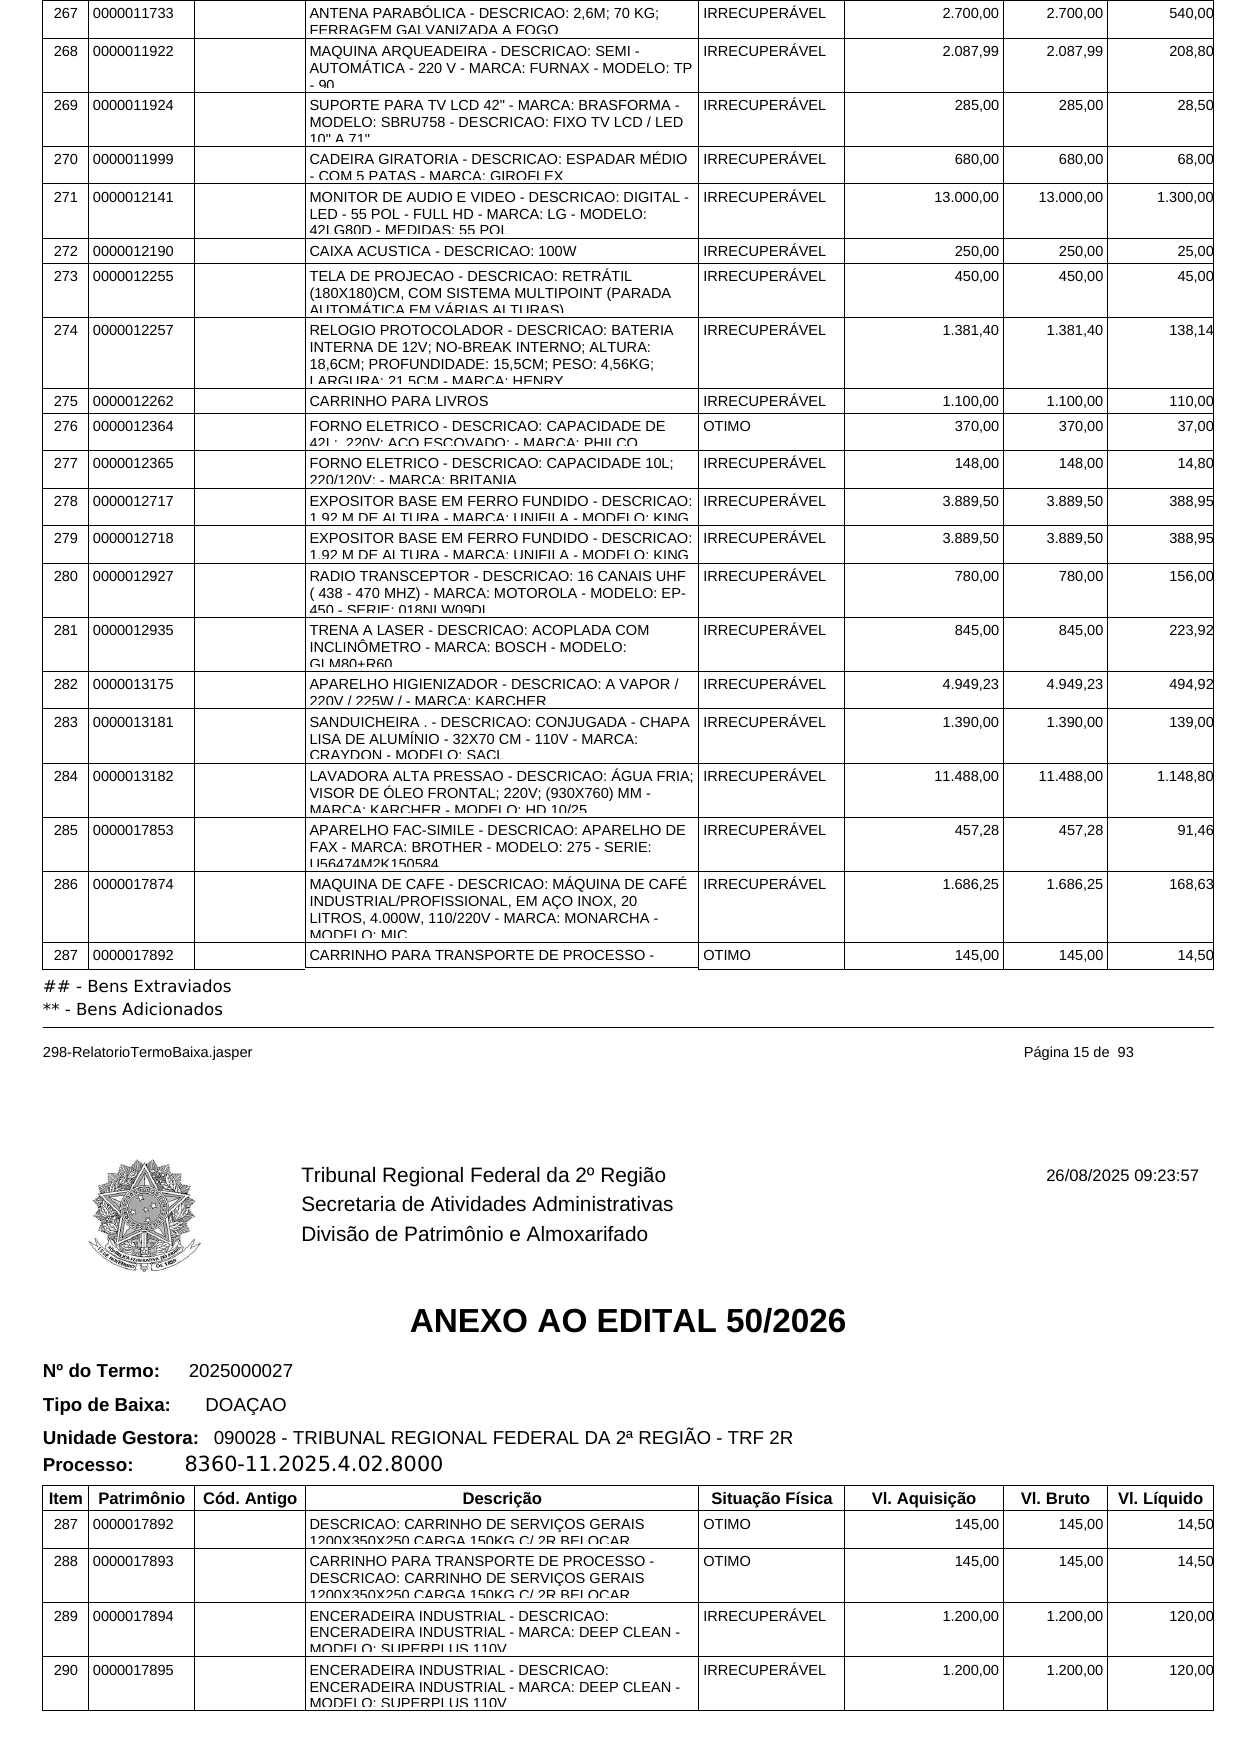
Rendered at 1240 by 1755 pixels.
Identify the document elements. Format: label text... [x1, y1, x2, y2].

table_cell [1003, 1477, 1107, 1485]
table_cell RADIO TRANSCEPTOR - DESCRICAO: 16 CANAIS UHF ( 438 - 470 MHZ) - MARCA: MOTOROLA - MODELO: EP-450 - SERIE: 018NLW09DL [306, 564, 698, 617]
table_cell [1003, 1063, 1107, 1156]
table_cell [939, 1156, 963, 1162]
table_cell [1214, 977, 1240, 998]
table_cell [897, 1275, 938, 1300]
table_cell [1214, 969, 1240, 977]
table_cell 2025000027 [189, 1358, 459, 1383]
table_cell [189, 1275, 195, 1300]
table_cell [939, 1188, 963, 1192]
table_cell [1, 183, 42, 237]
table_cell [459, 1156, 474, 1162]
table_cell [1199, 1063, 1209, 1156]
table_cell [1209, 1358, 1213, 1383]
table_cell [180, 1342, 184, 1358]
table_cell 1.200,00 [845, 1603, 1003, 1656]
table_cell [214, 1383, 286, 1392]
table_cell [1, 1477, 43, 1485]
table_cell 110,00 [1108, 389, 1213, 412]
table_cell [286, 1275, 301, 1300]
table_cell [89, 970, 180, 977]
table_cell Descrição [306, 1486, 698, 1510]
table_cell 145,00 [1004, 1549, 1107, 1602]
table_cell [699, 1417, 841, 1425]
table_cell 1.381,40 [1004, 318, 1107, 387]
table_cell IRRECUPERÁVEL [699, 389, 844, 412]
table_cell IRRECUPERÁVEL [699, 93, 844, 146]
table_cell [1, 1417, 43, 1425]
table_cell [699, 1063, 841, 1156]
table_cell 1.390,00 [1004, 709, 1107, 762]
table_cell 288 [43, 1549, 88, 1602]
table_cell [845, 1188, 897, 1192]
table_cell [459, 1275, 474, 1300]
table_cell [43, 970, 88, 977]
table_cell 0000012718 [89, 526, 194, 562]
table_cell [205, 1029, 213, 1042]
table_cell [474, 1358, 626, 1383]
table_cell [474, 1383, 626, 1392]
table_cell Unidade Gestora: [43, 1425, 213, 1450]
table_cell EXPOSITOR BASE EM FERRO FUNDIDO - DESCRICAO: 1,92 M DE ALTURA - MARCA: UNIFILA - MODELO: KING [306, 489, 698, 525]
table_cell 26/08/2025 09:23:57 [939, 1165, 1199, 1185]
table_cell [1214, 1452, 1240, 1477]
table_cell [1, 1188, 42, 1192]
table_cell [1199, 970, 1209, 977]
table_cell Vl. Líquido [1108, 1486, 1213, 1510]
table_cell [1, 1602, 42, 1656]
table_cell [195, 1029, 201, 1042]
table_cell [314, 1383, 459, 1392]
table_cell [693, 1042, 699, 1062]
table_cell [195, 147, 305, 183]
table_cell [1003, 977, 1107, 998]
table_cell [693, 969, 699, 977]
table_cell TRENA A LASER - DESCRICAO: ACOPLADA COM INCLINÔMETRO - MARCA: BOSCH - MODELO: GLM80+R60 [306, 618, 698, 671]
table_cell [459, 1021, 474, 1027]
table_cell [693, 1342, 699, 1358]
table_cell 2.087,99 [1004, 39, 1107, 92]
table_cell [1, 1000, 43, 1021]
table_cell [286, 1221, 301, 1246]
table_cell [1214, 1021, 1240, 1027]
table_cell [1114, 1188, 1199, 1192]
table_cell 1.300,00 [1108, 184, 1213, 237]
table_cell [474, 1188, 626, 1192]
table_cell [699, 1246, 841, 1250]
table_cell [1199, 1156, 1209, 1162]
table_cell [1, 1392, 43, 1417]
table_cell [214, 1063, 286, 1156]
table_cell [214, 1477, 286, 1485]
table_cell 37,00 [1108, 414, 1213, 450]
table_cell [939, 1217, 963, 1221]
table_cell [314, 1417, 459, 1425]
table_cell [474, 969, 626, 977]
table_cell [693, 977, 699, 998]
table_cell [195, 389, 305, 412]
table_cell [1114, 1063, 1199, 1156]
table_cell [1214, 1188, 1240, 1192]
table_cell [939, 1021, 963, 1027]
table_cell [1199, 1217, 1209, 1221]
table_cell [845, 1063, 897, 1156]
table_cell [286, 1192, 301, 1217]
table_cell 14,50 [1108, 1511, 1213, 1548]
table_cell [459, 1217, 474, 1221]
table_cell 28,50 [1108, 93, 1213, 146]
table_cell 0000017874 [89, 872, 194, 942]
table_cell [89, 1417, 180, 1425]
table_cell 148,00 [845, 451, 1003, 487]
table_cell [845, 1021, 897, 1027]
table_cell [845, 1217, 897, 1221]
table_cell [1214, 942, 1240, 967]
table_cell [1214, 146, 1240, 183]
table_cell 289 [43, 1603, 88, 1656]
table_cell [897, 970, 938, 977]
table_cell [1214, 317, 1240, 387]
table_cell [314, 1000, 459, 1021]
table_cell 287 [43, 1511, 88, 1548]
table_cell [180, 1275, 184, 1300]
table_cell [1, 817, 42, 871]
table_cell IRRECUPERÁVEL [699, 818, 844, 871]
table_cell 267 [43, 1, 88, 37]
table_cell [845, 1342, 897, 1358]
table_cell [89, 1063, 180, 1156]
table_cell [699, 1275, 841, 1300]
table_cell 0000012190 [89, 239, 194, 262]
table_cell [1214, 413, 1240, 450]
table_cell [43, 1383, 88, 1392]
table_cell 0000011733 [89, 1, 194, 37]
table_cell 93 [1114, 1042, 1213, 1062]
table_cell [626, 977, 693, 998]
table_cell IRRECUPERÁVEL [699, 318, 844, 387]
table_cell [189, 1342, 195, 1358]
table_cell 285,00 [1004, 93, 1107, 146]
table_cell [459, 1063, 474, 1156]
table_cell [189, 1029, 195, 1042]
table_cell 0000017853 [89, 818, 194, 871]
table_cell [1, 1510, 42, 1548]
table_cell 285 [43, 818, 88, 871]
table_cell [314, 1342, 459, 1358]
table_cell CARRINHO PARA LIVROS [306, 389, 698, 412]
table_cell ENCERADEIRA INDUSTRIAL - DESCRICAO: ENCERADEIRA INDUSTRIAL - MARCA: DEEP CLEAN - MODELO: SUPERPLUS 110V [306, 1657, 698, 1710]
table_cell [1, 1250, 42, 1275]
table_cell 2.087,99 [845, 39, 1003, 92]
table_cell [1003, 1000, 1107, 1021]
table_cell [459, 1417, 474, 1425]
table_cell [286, 1188, 301, 1192]
table_cell 145,00 [1004, 943, 1107, 969]
table_cell [1, 671, 42, 708]
table_cell 139,00 [1108, 709, 1213, 762]
table_cell APARELHO FAC-SIMILE - DESCRICAO: APARELHO DE FAX - MARCA: BROTHER - MODELO: 275 - SERIE: U56474M2K150584 [306, 818, 698, 871]
table_cell [474, 1275, 626, 1300]
table_cell [897, 1156, 938, 1162]
table_cell [845, 970, 897, 977]
table_cell CARRINHO PARA TRANSPORTE DE PROCESSO - [306, 943, 698, 967]
table_cell [939, 977, 963, 998]
table_cell [1214, 1342, 1240, 1358]
table_cell [1, 1063, 43, 1156]
table_cell [699, 1021, 841, 1027]
table_cell [1114, 1021, 1199, 1027]
table_cell [1209, 977, 1213, 998]
table_cell [693, 1477, 699, 1485]
table_cell [699, 1383, 841, 1392]
table_cell [1, 763, 42, 817]
table_cell [1214, 1300, 1240, 1342]
table_cell [195, 1, 305, 37]
table_cell [301, 1029, 305, 1042]
table_cell [1, 563, 42, 617]
table_cell [195, 1477, 201, 1485]
table_cell IRRECUPERÁVEL [699, 147, 844, 183]
table_cell [841, 1000, 845, 1021]
table_cell 120,00 [1108, 1657, 1213, 1710]
table_cell 14,50 [1108, 1549, 1213, 1602]
table_cell [474, 1029, 626, 1042]
table_cell 4.949,23 [1004, 672, 1107, 708]
table_cell [1114, 1246, 1199, 1250]
table_cell 3.889,50 [1004, 526, 1107, 562]
table_cell IRRECUPERÁVEL [699, 618, 844, 671]
table_cell [964, 1029, 1003, 1042]
table_cell 780,00 [845, 564, 1003, 617]
table_cell [1209, 1029, 1213, 1042]
table_cell [939, 1417, 963, 1425]
table_cell [205, 1477, 213, 1485]
table_cell ENCERADEIRA INDUSTRIAL - DESCRICAO: ENCERADEIRA INDUSTRIAL - MARCA: DEEP CLEAN - MODELO: SUPERPLUS 110V [306, 1603, 698, 1656]
table_cell Item [43, 1486, 88, 1510]
table_cell [1003, 1188, 1107, 1192]
table_cell [195, 318, 305, 387]
table_cell [1003, 970, 1107, 977]
table_cell [180, 1063, 184, 1156]
table_cell [1199, 1358, 1209, 1383]
table_cell [201, 1275, 205, 1300]
table_cell 0000012257 [89, 318, 194, 387]
table_cell 268 [43, 39, 88, 92]
table_cell 0000011924 [89, 93, 194, 146]
table_cell [897, 1246, 938, 1250]
table_cell [1, 1217, 42, 1221]
table_cell [897, 1477, 938, 1485]
table_cell [626, 1342, 693, 1358]
table_cell 1.200,00 [1004, 1657, 1107, 1710]
table_cell IRRECUPERÁVEL [699, 872, 844, 942]
table_cell [897, 1358, 938, 1383]
table_cell 0000012927 [89, 564, 194, 617]
table_cell [1, 263, 42, 317]
table_cell [964, 1342, 1003, 1358]
table_cell [1, 969, 43, 977]
table_cell [1214, 1192, 1240, 1217]
table_cell LAVADORA ALTA PRESSAO - DESCRICAO: ÁGUA FRIA; VISOR DE ÓLEO FRONTAL; 220V; (930X760) MM - MARCA: KARCHER - MODELO: HD 10/25 [306, 764, 698, 817]
table_cell ## - Bens Extraviados [43, 977, 313, 998]
table_cell IRRECUPERÁVEL [699, 564, 844, 617]
table_cell [205, 970, 213, 977]
table_cell [314, 1021, 459, 1027]
table_cell [301, 1275, 305, 1300]
table_cell [195, 451, 305, 487]
table_cell [305, 1383, 313, 1392]
table_cell [214, 970, 286, 977]
table_cell [1, 1165, 42, 1185]
table_cell [964, 1417, 1003, 1425]
table_cell [1214, 0, 1240, 37]
table_cell 279 [43, 526, 88, 562]
table_cell [626, 1275, 693, 1300]
table_cell 540,00 [1108, 1, 1213, 37]
table_cell [1107, 1342, 1113, 1358]
table_cell [1, 92, 42, 146]
table_cell [1214, 92, 1240, 146]
table_cell [1114, 1156, 1199, 1162]
table_cell [626, 1358, 897, 1383]
table_cell [305, 1477, 313, 1485]
table_cell 0000012365 [89, 451, 194, 487]
table_cell 0000017892 [89, 943, 194, 969]
table_cell 1.381,40 [845, 318, 1003, 387]
table_cell [1, 1221, 42, 1246]
table_cell [314, 1275, 459, 1300]
table_cell 1.686,25 [845, 872, 1003, 942]
table_cell 298-RelatorioTermoBaixa.jasper [43, 1042, 693, 1062]
table_cell [89, 1342, 180, 1358]
table_cell [301, 1063, 305, 1156]
table_cell IRRECUPERÁVEL [699, 1603, 844, 1656]
table_cell [201, 1392, 205, 1417]
table_cell 120,00 [1108, 1603, 1213, 1656]
table_cell [1, 450, 42, 487]
table_cell [195, 709, 305, 762]
table_cell [897, 1021, 938, 1027]
table_cell [1209, 1165, 1213, 1185]
table_cell [286, 1165, 301, 1185]
table_cell [897, 1165, 938, 1185]
table_cell 4.949,23 [845, 672, 1003, 708]
table_cell [43, 1063, 88, 1156]
table_cell [195, 264, 305, 317]
table_cell [314, 1246, 459, 1250]
table_cell [1199, 1165, 1209, 1185]
table_cell [1209, 1063, 1213, 1156]
table_cell [841, 1342, 845, 1358]
table_cell 3.889,50 [845, 489, 1003, 525]
table_cell [305, 1029, 313, 1042]
table_cell [43, 1477, 88, 1485]
table_cell [1114, 1342, 1199, 1358]
table_cell [964, 1156, 1003, 1162]
table_cell [474, 1477, 626, 1485]
table_cell CARRINHO PARA TRANSPORTE DE PROCESSO - DESCRICAO: CARRINHO DE SERVIÇOS GERAIS 1200X350X250 CARGA 150KG C/ 2R BELOCAR [306, 1549, 698, 1602]
table_cell [964, 977, 1003, 998]
table_cell [89, 1021, 180, 1027]
table_cell [1214, 1358, 1240, 1383]
table_cell IRRECUPERÁVEL [699, 1657, 844, 1710]
table_cell [286, 1029, 301, 1042]
table_cell [89, 1275, 180, 1300]
table_cell MAQUINA ARQUEADEIRA - DESCRICAO: SEMI - AUTOMÁTICA - 220 V - MARCA: FURNAX - MODELO: TP - 90 [306, 39, 698, 92]
table_cell [845, 1246, 897, 1250]
table_cell [214, 1417, 286, 1425]
table_cell [897, 1063, 938, 1156]
table_cell Processo: [43, 1452, 180, 1477]
table_cell 270 [43, 147, 88, 183]
table_cell [939, 1358, 963, 1383]
table_cell [1209, 1425, 1213, 1450]
table_cell [459, 1000, 474, 1021]
table_cell [195, 1417, 201, 1425]
table_cell [845, 977, 897, 998]
table_cell [1, 238, 42, 262]
table_cell DOAÇAO [205, 1392, 1213, 1417]
table_cell IRRECUPERÁVEL [699, 489, 844, 525]
table_cell 1.148,80 [1108, 764, 1213, 817]
table_cell 145,00 [845, 1511, 1003, 1548]
table_cell 290 [43, 1657, 88, 1710]
table_cell [205, 1383, 213, 1392]
table_cell [314, 1029, 459, 1042]
table_cell [626, 1188, 693, 1192]
table_cell 275 [43, 389, 88, 412]
table_cell 0000012255 [89, 264, 194, 317]
table_cell [189, 1417, 195, 1425]
table_cell [1003, 1156, 1107, 1162]
table_cell [1107, 1275, 1113, 1300]
table_cell [1, 388, 42, 412]
table_cell [89, 1477, 180, 1485]
table_cell 845,00 [845, 618, 1003, 671]
table_cell [1209, 1275, 1213, 1300]
table_cell [474, 1246, 626, 1250]
table_cell [43, 1275, 88, 1300]
table_cell [1209, 1000, 1213, 1021]
table_cell [1199, 1417, 1209, 1425]
table_cell [1, 617, 42, 671]
table_cell [1214, 1656, 1240, 1710]
table_cell [1214, 1246, 1240, 1250]
table_cell 090028 - TRIBUNAL REGIONAL FEDERAL DA 2ª REGIÃO - TRF 2R [214, 1425, 1209, 1450]
table_cell [1214, 183, 1240, 237]
table_cell 0000012935 [89, 618, 194, 671]
table_cell [195, 1063, 201, 1156]
table_cell [195, 526, 305, 562]
table_cell 91,46 [1108, 818, 1213, 871]
table_cell Vl. Aquisição [845, 1486, 1003, 1510]
table_cell 14,80 [1108, 451, 1213, 487]
table_cell [1199, 1477, 1209, 1485]
table_cell IRRECUPERÁVEL [699, 672, 844, 708]
table_cell [897, 1383, 938, 1392]
table_cell [1214, 617, 1240, 671]
table_cell Divisão de Patrimônio e Almoxarifado [301, 1221, 1213, 1246]
table_cell [305, 1156, 313, 1162]
table_cell [964, 1246, 1003, 1250]
table_cell [699, 970, 841, 977]
table_cell 680,00 [845, 147, 1003, 183]
table_cell [1, 1029, 43, 1042]
table_cell Página 15 de [964, 1042, 1113, 1062]
table_cell 680,00 [1004, 147, 1107, 183]
table_cell [1114, 1477, 1199, 1485]
table_cell [180, 1029, 184, 1042]
table_cell [474, 1342, 626, 1358]
table_cell 284 [43, 764, 88, 817]
table_cell 370,00 [845, 414, 1003, 450]
table_cell 14,50 [1108, 943, 1213, 969]
table_cell [699, 1000, 841, 1021]
table_cell 0000017892 [89, 1511, 194, 1548]
table_cell [939, 1383, 963, 1392]
table_cell [205, 1275, 213, 1300]
table_cell [626, 1063, 693, 1156]
table_cell [286, 1246, 301, 1250]
table_cell [474, 1063, 626, 1156]
table_cell [897, 1417, 938, 1425]
table_cell [841, 1029, 845, 1042]
table_cell 145,00 [845, 1549, 1003, 1602]
table_cell [305, 1063, 313, 1156]
table_cell 138,14 [1108, 318, 1213, 387]
table_cell Tipo de Baixa: [43, 1392, 201, 1417]
table_cell IRRECUPERÁVEL [699, 264, 844, 317]
table_cell 273 [43, 264, 88, 317]
table_cell [1003, 1275, 1107, 1300]
table_cell [626, 1217, 693, 1221]
table_cell [195, 943, 305, 969]
table_cell [43, 1417, 88, 1425]
table_cell [1199, 1246, 1209, 1250]
table_cell [43, 1342, 88, 1358]
table_cell 845,00 [1004, 618, 1107, 671]
table_cell SANDUICHEIRA . - DESCRICAO: CONJUGADA - CHAPA LISA DE ALUMÍNIO - 32X70 CM - 110V - MARCA: CRAYDON - MODELO: SACL [306, 709, 698, 762]
table_cell [1214, 488, 1240, 525]
table_cell [1199, 1275, 1209, 1300]
table_cell [184, 1342, 188, 1358]
table_cell [474, 977, 626, 998]
table_cell [845, 1417, 897, 1425]
table_cell [897, 1000, 938, 1021]
table_cell [195, 618, 305, 671]
table_cell [195, 414, 305, 450]
table_cell [1, 708, 42, 762]
table_cell [1214, 1165, 1240, 1185]
table_cell [1, 1342, 43, 1358]
table_cell [1, 146, 42, 183]
table_cell OTIMO [699, 414, 844, 450]
table_cell [214, 1275, 286, 1300]
table_cell OTIMO [699, 1511, 844, 1548]
table_cell [1, 1452, 43, 1477]
table_cell [214, 1021, 286, 1027]
table_cell [245, 1156, 286, 1275]
table_cell 145,00 [1004, 1511, 1107, 1548]
table_cell [1, 1275, 43, 1300]
table_cell 1.686,25 [1004, 872, 1107, 942]
table_cell [939, 970, 963, 977]
table_cell [214, 1029, 286, 1042]
table_cell [89, 1383, 180, 1392]
table_cell [1, 942, 42, 967]
table_cell [474, 1217, 626, 1221]
table_cell IRRECUPERÁVEL [699, 1, 844, 37]
table_cell 0000017894 [89, 1603, 194, 1656]
table_cell [1214, 1250, 1240, 1275]
table_cell IRRECUPERÁVEL [699, 39, 844, 92]
table_cell [1214, 1042, 1240, 1062]
table_cell [1214, 1221, 1240, 1246]
table_cell 0000017893 [89, 1549, 194, 1602]
table_cell SUPORTE PARA TV LCD 42" - MARCA: BRASFORMA - MODELO: SBRU758 - DESCRICAO: FIXO TV LCD / LED 10" A 71" [306, 93, 698, 146]
table_cell CADEIRA GIRATORIA - DESCRICAO: ESPADAR MÉDIO - COM 5 PATAS - MARCA: GIROFLEX [306, 147, 698, 183]
table_cell [314, 977, 459, 998]
table_cell 168,63 [1108, 872, 1213, 942]
table_cell [286, 1342, 301, 1358]
table_cell [459, 1246, 474, 1250]
table_cell [1214, 1217, 1240, 1221]
table_cell OTIMO [699, 1549, 844, 1602]
table_cell [1003, 1029, 1107, 1042]
table_cell 283 [43, 709, 88, 762]
table_cell [189, 970, 195, 977]
table_cell [195, 184, 305, 237]
table_cell [189, 1383, 195, 1392]
table_cell [305, 1021, 313, 1027]
table_cell [1107, 1477, 1113, 1485]
table_cell [286, 1021, 301, 1027]
table_cell 3.889,50 [1004, 489, 1107, 525]
table_cell [626, 1029, 693, 1042]
table_cell [195, 1383, 201, 1392]
table_cell [1, 488, 42, 525]
table_cell [1, 0, 42, 37]
table_cell [841, 1165, 845, 1185]
table_cell [845, 1383, 897, 1392]
table_cell [897, 1029, 938, 1042]
table_cell [1214, 1063, 1240, 1156]
table_cell [1107, 1063, 1113, 1156]
table_cell [1003, 1246, 1107, 1250]
table_cell Vl. Bruto [1004, 1486, 1107, 1510]
table_cell [1114, 977, 1199, 998]
table_cell [1107, 1358, 1113, 1383]
table_cell 1.390,00 [845, 709, 1003, 762]
table_cell [305, 1417, 313, 1425]
table_cell 272 [43, 239, 88, 262]
table_cell [314, 1217, 459, 1221]
table_cell 1.100,00 [1004, 389, 1107, 412]
table_cell 0000017895 [89, 1657, 194, 1710]
table_cell [1214, 1417, 1240, 1425]
table_cell [1214, 1602, 1240, 1656]
table_cell [1199, 1000, 1209, 1021]
table_cell [1107, 1000, 1113, 1021]
table_cell [897, 1042, 938, 1062]
table_cell [1, 1192, 42, 1217]
table_cell [1214, 1029, 1240, 1042]
table_cell [195, 818, 305, 871]
table_cell [195, 1511, 305, 1548]
table_cell 145,00 [845, 943, 1003, 969]
table_cell 0000011999 [89, 147, 194, 183]
table_cell [1003, 1383, 1107, 1392]
table_cell EXPOSITOR BASE EM FERRO FUNDIDO - DESCRICAO: 1,92 M DE ALTURA - MARCA: UNIFILA - MODELO: KING [306, 526, 698, 562]
table_cell [845, 1165, 897, 1185]
table_cell IRRECUPERÁVEL [699, 451, 844, 487]
table_cell 8360-11.2025.4.02.8000 [184, 1452, 1213, 1477]
table_cell [1214, 1275, 1240, 1300]
table_cell 450,00 [1004, 264, 1107, 317]
table_cell 287 [43, 943, 88, 969]
table_cell [89, 1029, 180, 1042]
table_cell 370,00 [1004, 414, 1107, 450]
table_cell [693, 1417, 699, 1425]
table_cell [1003, 1021, 1107, 1027]
table_cell 457,28 [845, 818, 1003, 871]
table_cell [189, 1063, 195, 1156]
table_cell [699, 977, 841, 998]
table_cell [1114, 1000, 1199, 1021]
table_cell [459, 1477, 474, 1485]
table_cell [1214, 525, 1240, 562]
table_cell [626, 1477, 693, 1485]
table_cell [1214, 1156, 1240, 1162]
table_cell [1214, 238, 1240, 262]
table_cell [1, 1246, 42, 1250]
table_cell [201, 1342, 205, 1358]
table_cell [1214, 1425, 1240, 1450]
table_cell [195, 872, 305, 942]
table_cell IRRECUPERÁVEL [699, 709, 844, 762]
table_cell [459, 969, 474, 977]
table_cell [1214, 563, 1240, 617]
table_cell [1199, 1342, 1209, 1358]
table_cell 0000012141 [89, 184, 194, 237]
table_cell [1107, 970, 1113, 977]
table_cell 250,00 [1004, 239, 1107, 262]
table_cell 2.700,00 [845, 1, 1003, 37]
table_cell [699, 1217, 841, 1221]
table_cell [195, 39, 305, 92]
table_cell [964, 1383, 1003, 1392]
table_cell [1107, 1417, 1113, 1425]
table_cell 285,00 [845, 93, 1003, 146]
table_cell [195, 970, 201, 977]
table_cell [897, 1342, 938, 1358]
table_cell [189, 1477, 195, 1485]
table_cell [964, 1021, 1003, 1027]
table_cell 269 [43, 93, 88, 146]
table_cell [286, 1250, 301, 1275]
table_cell [195, 1275, 201, 1300]
table_cell 450,00 [845, 264, 1003, 317]
table_cell ANEXO AO EDITAL 50/2026 [43, 1300, 1213, 1342]
table_cell [699, 1156, 841, 1162]
table_cell 223,92 [1108, 618, 1213, 671]
table_cell [314, 1156, 459, 1162]
table_cell [1107, 1029, 1113, 1042]
table_cell Cód. Antigo [195, 1486, 305, 1510]
table_cell [1003, 1358, 1107, 1383]
table_cell [195, 1342, 201, 1358]
table_cell FORNO ELETRICO - DESCRICAO: CAPACIDADE DE 42L; 220V; AÇO ESCOVADO; - MARCA: PHILCO [306, 414, 698, 450]
table_cell [845, 1275, 897, 1300]
table_cell IRRECUPERÁVEL [699, 239, 844, 262]
table_cell [939, 1342, 963, 1358]
table_cell [1, 1485, 42, 1510]
table_cell [964, 1000, 1003, 1021]
table_cell [897, 1188, 938, 1192]
table_cell 276 [43, 414, 88, 450]
table_cell [1114, 1383, 1199, 1392]
table_cell [1, 317, 42, 387]
table_cell TELA DE PROJECAO - DESCRICAO: RETRÁTIL (180X180)CM, COM SISTEMA MULTIPOINT (PARADA AUTOMÁTICA EM VÁRIAS ALTURAS) [306, 264, 698, 317]
table_cell [1, 525, 42, 562]
table_cell [1107, 1383, 1113, 1392]
table_cell [286, 1417, 301, 1425]
table_cell IRRECUPERÁVEL [699, 184, 844, 237]
table_cell [964, 1188, 1003, 1192]
table_cell [1114, 1358, 1199, 1383]
table_cell [314, 1477, 459, 1485]
table_cell 0000013182 [89, 764, 194, 817]
table_cell [1, 1656, 42, 1710]
table_cell [1003, 1342, 1107, 1358]
table_cell 280 [43, 564, 88, 617]
table_cell 0000013175 [89, 672, 194, 708]
table_cell [286, 1217, 301, 1221]
table_cell 388,95 [1108, 526, 1213, 562]
table_cell RELOGIO PROTOCOLADOR - DESCRICAO: BATERIA INTERNA DE 12V; NO-BREAK INTERNO; ALTURA: 18,6CM; PROFUNDIDADE: 15,5CM; PESO: 4,56KG; LARGURA: 21,5CM - MARCA: HENRY [306, 318, 698, 387]
table_cell 45,00 [1108, 264, 1213, 317]
table_cell [626, 1417, 693, 1425]
table_cell [1107, 977, 1113, 998]
table_cell DESCRICAO: CARRINHO DE SERVIÇOS GERAIS 1200X350X250 CARGA 150KG C/ 2R BELOCAR [306, 1511, 698, 1548]
table_cell [699, 1029, 841, 1042]
table_cell Nº do Termo: [43, 1358, 188, 1383]
table_cell 0000012717 [89, 489, 194, 525]
table_cell [939, 1246, 963, 1250]
table_cell [1, 1548, 42, 1602]
table_cell IRRECUPERÁVEL [699, 526, 844, 562]
table_cell [205, 1342, 213, 1358]
table_cell [1214, 1392, 1240, 1417]
table_cell [184, 1275, 188, 1300]
table_cell [1, 871, 42, 942]
table_cell 494,92 [1108, 672, 1213, 708]
table_cell [693, 1275, 699, 1300]
table_cell [699, 1042, 841, 1062]
table_cell [201, 1063, 205, 1156]
table_cell [1, 1383, 43, 1392]
table_cell 281 [43, 618, 88, 671]
table_cell [1199, 1383, 1209, 1392]
table_cell 11.488,00 [1004, 764, 1107, 817]
table_cell [1114, 1417, 1199, 1425]
table_cell 277 [43, 451, 88, 487]
table_cell [195, 239, 305, 262]
table_cell [626, 1246, 693, 1250]
table_cell [459, 1029, 474, 1042]
table_cell [1214, 671, 1240, 708]
table_cell [43, 1021, 88, 1027]
table_cell [474, 1000, 626, 1021]
table_cell Patrimônio [89, 1486, 194, 1510]
table_cell [314, 969, 459, 977]
table_cell [845, 1156, 897, 1162]
table_cell 0000012364 [89, 414, 194, 450]
table_cell MAQUINA DE CAFE - DESCRICAO: MÁQUINA DE CAFÉ INDUSTRIAL/PROFISSIONAL, EM AÇO INOX, 20 LITROS, 4.000W, 110/220V - MARCA: MONARCHA - MODELO: MIC [306, 872, 698, 942]
table_cell 13.000,00 [1004, 184, 1107, 237]
table_cell 0000011922 [89, 39, 194, 92]
table_cell [305, 969, 313, 977]
table_cell [195, 1603, 305, 1656]
table_cell 11.488,00 [845, 764, 1003, 817]
table_cell [1214, 263, 1240, 317]
table_cell [1, 1042, 43, 1062]
table_cell 457,28 [1004, 818, 1107, 871]
table_cell [1114, 1029, 1199, 1042]
table_cell [1199, 1188, 1209, 1192]
table_cell [964, 1358, 1003, 1383]
table_cell [286, 1383, 301, 1392]
table_cell 780,00 [1004, 564, 1107, 617]
table_cell [693, 1063, 699, 1156]
table_cell [195, 672, 305, 708]
table_cell OTIMO [699, 943, 844, 969]
table_cell [1214, 871, 1240, 942]
table_cell [693, 1000, 699, 1021]
table_cell [841, 1063, 845, 1156]
table_cell APARELHO HIGIENIZADOR - DESCRICAO: A VAPOR / 220V / 225W / - MARCA: KARCHER [306, 672, 698, 708]
table_cell Tribunal Regional Federal da 2º Região [301, 1163, 841, 1187]
table_cell [1, 38, 42, 92]
table_cell [939, 1275, 963, 1300]
table_cell [195, 564, 305, 617]
table_cell [626, 969, 693, 977]
table_cell [474, 1021, 626, 1027]
table_cell [845, 1029, 897, 1042]
table_cell 13.000,00 [845, 184, 1003, 237]
table_cell [626, 1383, 693, 1392]
table_cell [1214, 1477, 1240, 1485]
table_cell 3.889,50 [845, 526, 1003, 562]
table_cell 0000013181 [89, 709, 194, 762]
table_cell [314, 1188, 459, 1192]
table_cell [939, 1000, 963, 1021]
table_cell 2.700,00 [1004, 1, 1107, 37]
table_cell [939, 1063, 963, 1156]
table_cell [301, 1250, 1213, 1275]
table_cell [1214, 450, 1240, 487]
table_cell [305, 1275, 313, 1300]
table_cell [1214, 763, 1240, 817]
table_cell [626, 1000, 693, 1021]
table_cell [939, 1042, 963, 1062]
table_cell [897, 1217, 938, 1221]
table_cell [841, 977, 845, 998]
table_cell [699, 1188, 841, 1192]
table_cell [286, 1063, 301, 1156]
table_cell [1214, 388, 1240, 412]
table_cell 0000012262 [89, 389, 194, 412]
table_cell [1199, 977, 1209, 998]
table_cell [474, 1156, 626, 1162]
table_cell [474, 1417, 626, 1425]
table_cell [626, 1021, 693, 1027]
table_cell [693, 1029, 699, 1042]
table_cell [201, 1029, 205, 1042]
table_cell [1214, 1000, 1240, 1021]
table_cell [845, 1000, 897, 1021]
table_cell 274 [43, 318, 88, 387]
table_cell [964, 1063, 1003, 1156]
table_cell [459, 1358, 474, 1383]
table_cell 1.200,00 [1004, 1603, 1107, 1656]
table_cell [1, 977, 43, 998]
table_cell [626, 1156, 693, 1162]
table_cell [964, 1275, 1003, 1300]
table_cell 271 [43, 184, 88, 237]
table_cell [1114, 1217, 1199, 1221]
table_cell [964, 1217, 1003, 1221]
table_cell IRRECUPERÁVEL [699, 764, 844, 817]
table_cell [459, 1342, 474, 1358]
table_cell [845, 1477, 897, 1485]
table_cell [314, 1063, 459, 1156]
table_cell MONITOR DE AUDIO E VIDEO - DESCRICAO: DIGITAL - LED - 55 POL - FULL HD - MARCA: LG - MODELO: 42LG80D - MEDIDAS: 55 POL [306, 184, 698, 237]
table_cell [180, 1452, 184, 1477]
table_cell 148,00 [1004, 451, 1107, 487]
table_cell [1214, 1383, 1240, 1392]
table_cell [841, 1275, 845, 1300]
table_cell [1199, 1021, 1209, 1027]
table_cell [184, 1063, 188, 1156]
table_cell [286, 1477, 301, 1485]
table_cell [195, 1549, 305, 1602]
table_cell 1.200,00 [845, 1657, 1003, 1710]
table_cell ** - Bens Adicionados [43, 1000, 313, 1021]
table_cell [205, 1417, 213, 1425]
table_cell [1214, 1548, 1240, 1602]
table_cell [1, 1358, 43, 1383]
table_cell [841, 1042, 845, 1062]
table_cell [286, 970, 301, 977]
table_cell [1214, 817, 1240, 871]
table_cell [1114, 1275, 1199, 1300]
table_cell [964, 970, 1003, 977]
table_cell Secretaria de Atividades Administrativas [301, 1192, 1213, 1217]
table_cell [1, 1156, 42, 1162]
table_cell [205, 1021, 213, 1027]
table_cell 208,80 [1108, 39, 1213, 92]
table_cell [1003, 1217, 1107, 1221]
table_cell [845, 1042, 897, 1062]
table_cell FORNO ELETRICO - DESCRICAO: CAPACIDADE 10L; 220/120V; - MARCA: BRITANIA [306, 451, 698, 487]
table_cell [459, 977, 474, 998]
table_cell [305, 1342, 313, 1358]
table_cell 1.100,00 [845, 389, 1003, 412]
table_cell [693, 1383, 699, 1392]
table_cell 68,00 [1108, 147, 1213, 183]
table_cell [1, 1300, 43, 1342]
table_cell [459, 1188, 474, 1192]
table_cell [195, 489, 305, 525]
table_cell [1214, 1485, 1240, 1510]
table_cell 388,95 [1108, 489, 1213, 525]
table_cell [699, 1342, 841, 1358]
table_cell [1, 413, 42, 450]
table_cell 25,00 [1108, 239, 1213, 262]
table_cell [939, 1029, 963, 1042]
table_cell [1209, 1342, 1213, 1358]
table_cell [43, 1029, 88, 1042]
table_cell [1, 1021, 43, 1027]
table_cell [195, 764, 305, 817]
table_cell 156,00 [1108, 564, 1213, 617]
table_cell [459, 1383, 474, 1392]
table_cell ANTENA PARABÓLICA - DESCRICAO: 2,6M; 70 KG; FERRAGEM GALVANIZADA A FOGO [306, 1, 698, 37]
table_cell [1, 1425, 43, 1450]
table_cell [286, 1156, 301, 1162]
table_cell [1199, 1029, 1209, 1042]
table_cell [939, 1477, 963, 1485]
table_cell [195, 93, 305, 146]
table_cell 286 [43, 872, 88, 942]
table_cell [184, 1029, 188, 1042]
table_cell [964, 1477, 1003, 1485]
table_cell [699, 1477, 841, 1485]
table_cell [205, 1063, 213, 1156]
table_cell [897, 977, 938, 998]
table_cell 250,00 [845, 239, 1003, 262]
table_cell Situação Física [699, 1486, 844, 1510]
table_cell [1214, 1510, 1240, 1548]
table_cell [301, 1342, 305, 1358]
table_cell [1114, 970, 1199, 977]
table_cell 282 [43, 672, 88, 708]
table_cell [195, 1657, 305, 1710]
table_cell [1214, 38, 1240, 92]
table_cell CAIXA ACUSTICA - DESCRICAO: 100W [306, 239, 698, 262]
table_cell [1003, 1417, 1107, 1425]
table_cell [1214, 708, 1240, 762]
table_cell 278 [43, 489, 88, 525]
table_cell [214, 1342, 286, 1358]
